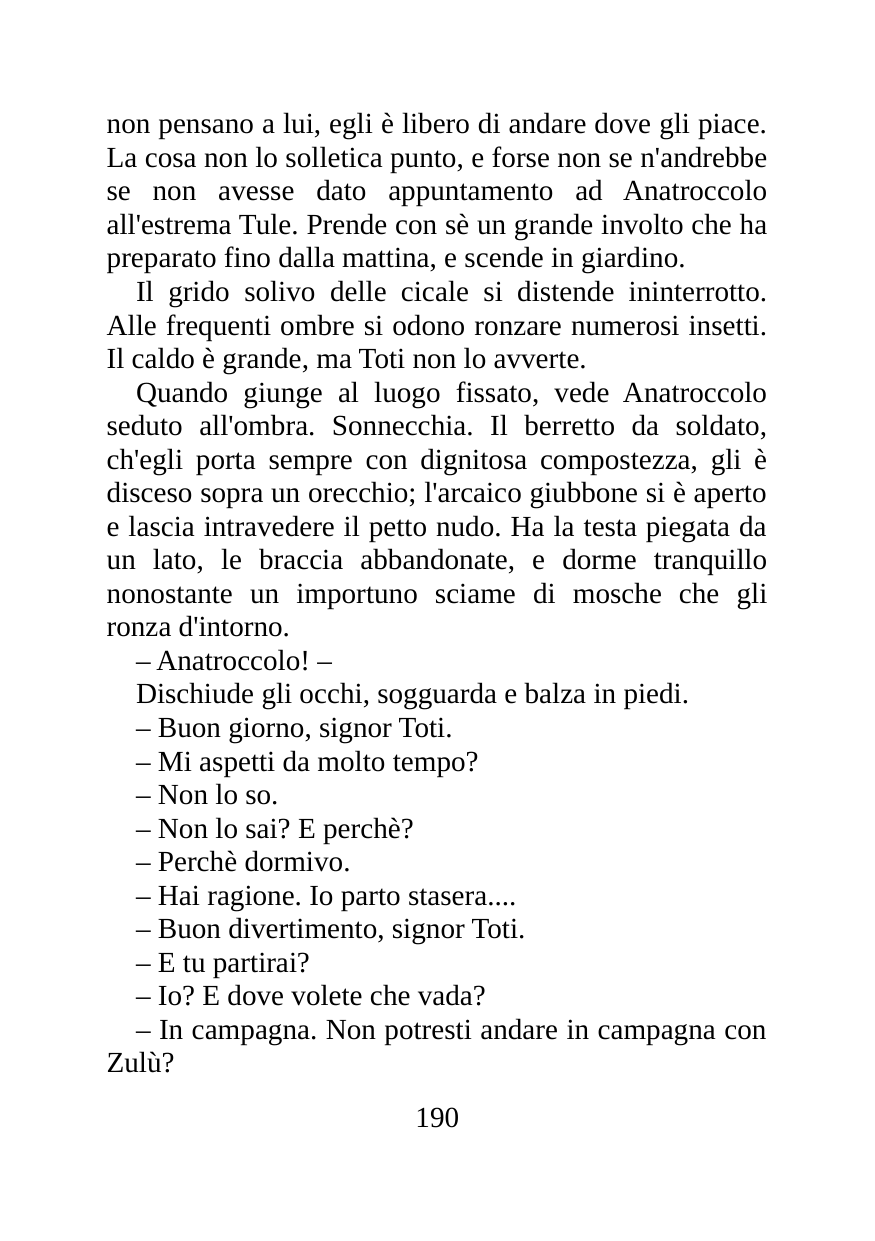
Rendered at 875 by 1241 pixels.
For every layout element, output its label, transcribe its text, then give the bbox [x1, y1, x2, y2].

text ‒ Hai ragione. Io parto stasera.... [106, 878, 768, 911]
text ‒ Non lo sai? E perchè? [106, 811, 768, 844]
text non pensano a lui, egli è libero di andare dove gli piace. La cosa non lo solletica punto, e forse non se n'andrebbe se non avesse dato appuntamento ad Anatroccolo all'estrema Tule. Prende con sè un grande involto che ha preparato fino dalla mattina, e scende in giardino. [106, 106, 768, 274]
text ‒ In campagna. Non potresti andare in campagna con Zulù? [106, 1012, 768, 1079]
text ‒ Mi aspetti da molto tempo? [106, 744, 768, 777]
text ‒ Anatroccolo! ‒ [106, 643, 768, 677]
text ‒ Buon giorno, signor Toti. [106, 710, 768, 744]
text Il grido solivo delle cicale si distende ininterrotto. Alle frequenti ombre si odono ronzare numerosi insetti. Il caldo è grande, ma Toti non lo avverte. [106, 274, 768, 375]
text ‒ E tu partirai? [106, 945, 768, 978]
text Dischiude gli occhi, sogguarda e balza in piedi. [106, 677, 768, 710]
text Quando giunge al luogo fissato, vede Anatroccolo seduto all'ombra. Sonnecchia. Il berretto da soldato, ch'egli porta sempre con dignitosa compostezza, gli è disceso sopra un orecchio; l'arcaico giubbone si è aperto e lascia intravedere il petto nudo. Ha la testa piegata da un lato, le braccia abbandonate, e dorme tranquillo nonostante un importuno sciame di mosche che gli ronza d'intorno. [106, 375, 768, 643]
text ‒ Io? E dove volete che vada? [106, 978, 768, 1012]
text ‒ Perchè dormivo. [106, 844, 768, 878]
text ‒ Non lo so. [106, 777, 768, 811]
text ‒ Buon divertimento, signor Toti. [106, 911, 768, 945]
